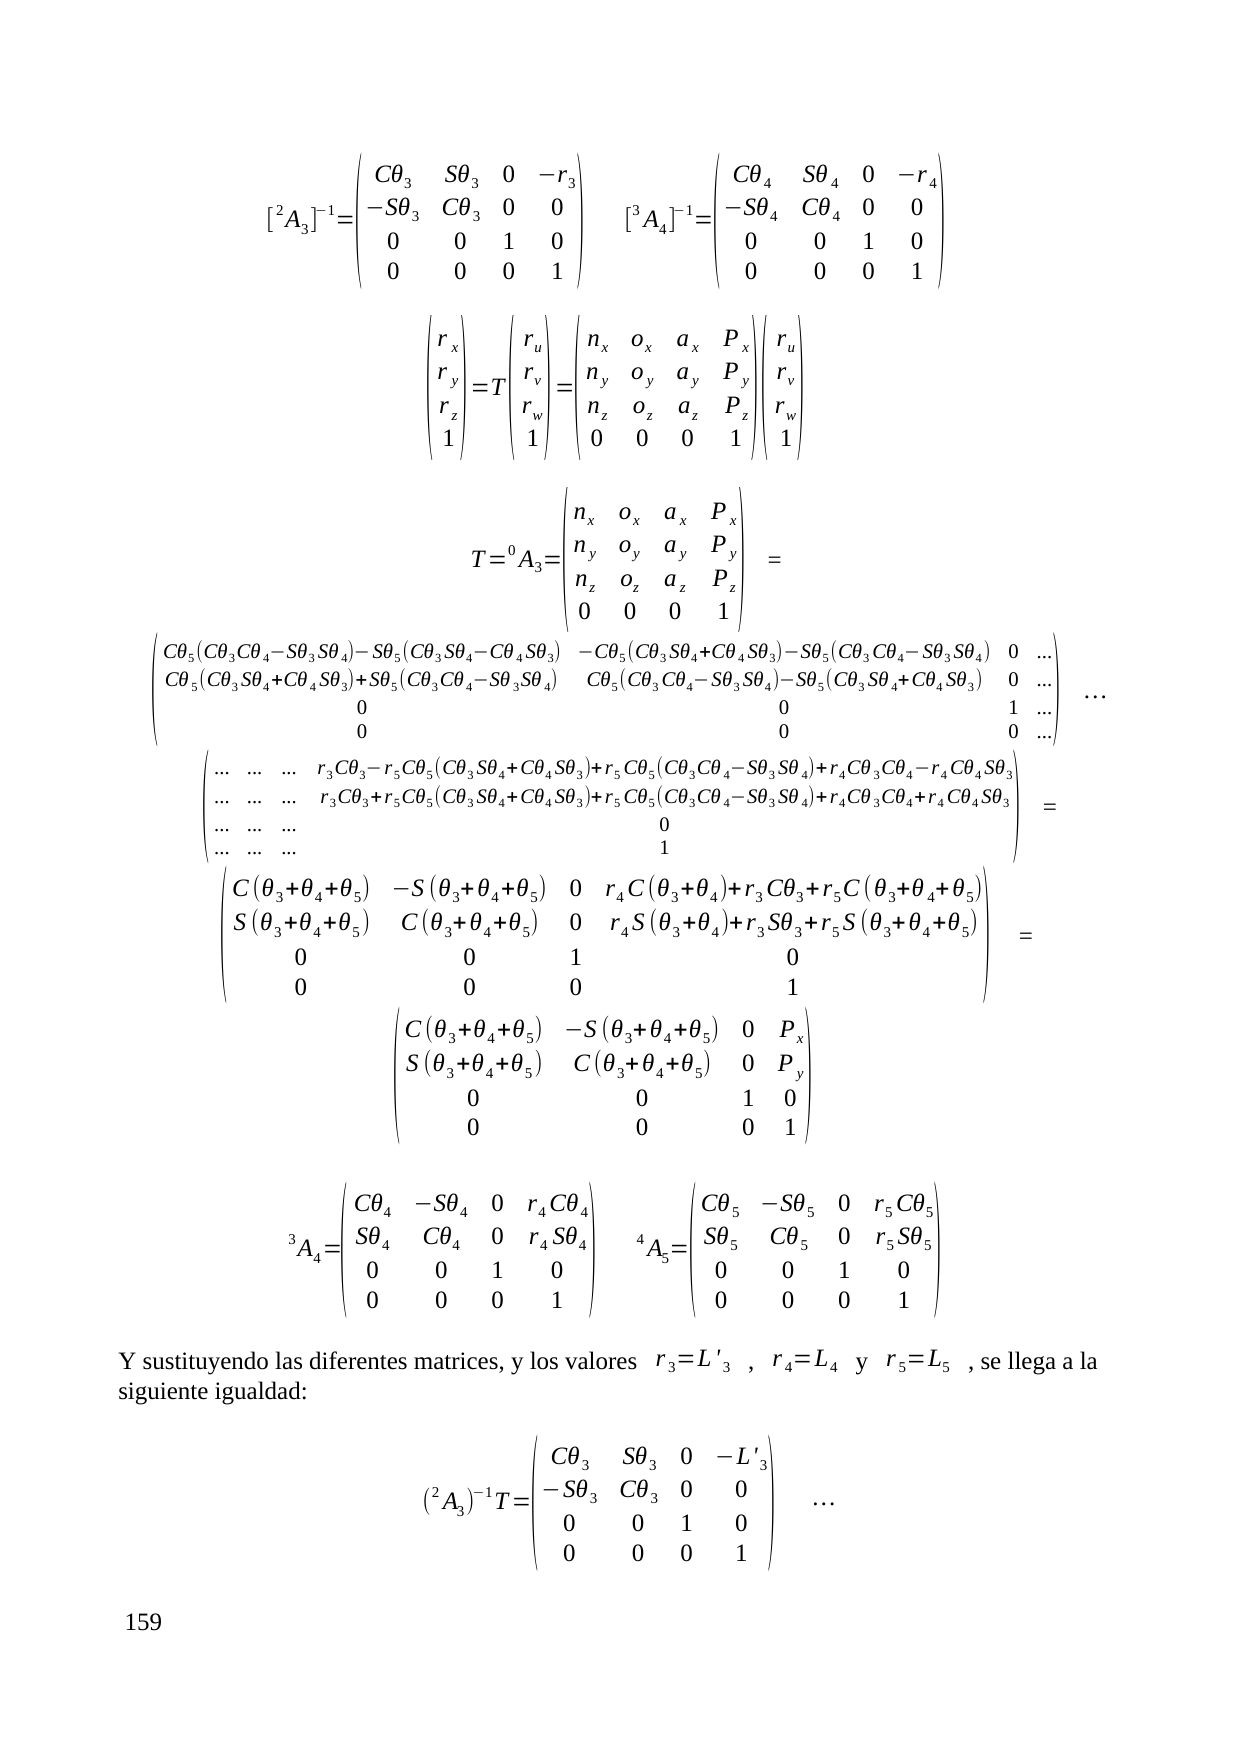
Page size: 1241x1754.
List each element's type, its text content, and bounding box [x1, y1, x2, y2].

text Y sustituyendo las diferentes matrices, y los valores,y, se llega a la siguiente igualdad: [118, 1344, 1122, 1404]
text = [118, 488, 1122, 632]
text = [118, 865, 1122, 1006]
text … [118, 1433, 1122, 1573]
text … [118, 632, 1122, 748]
text = [118, 748, 1122, 865]
